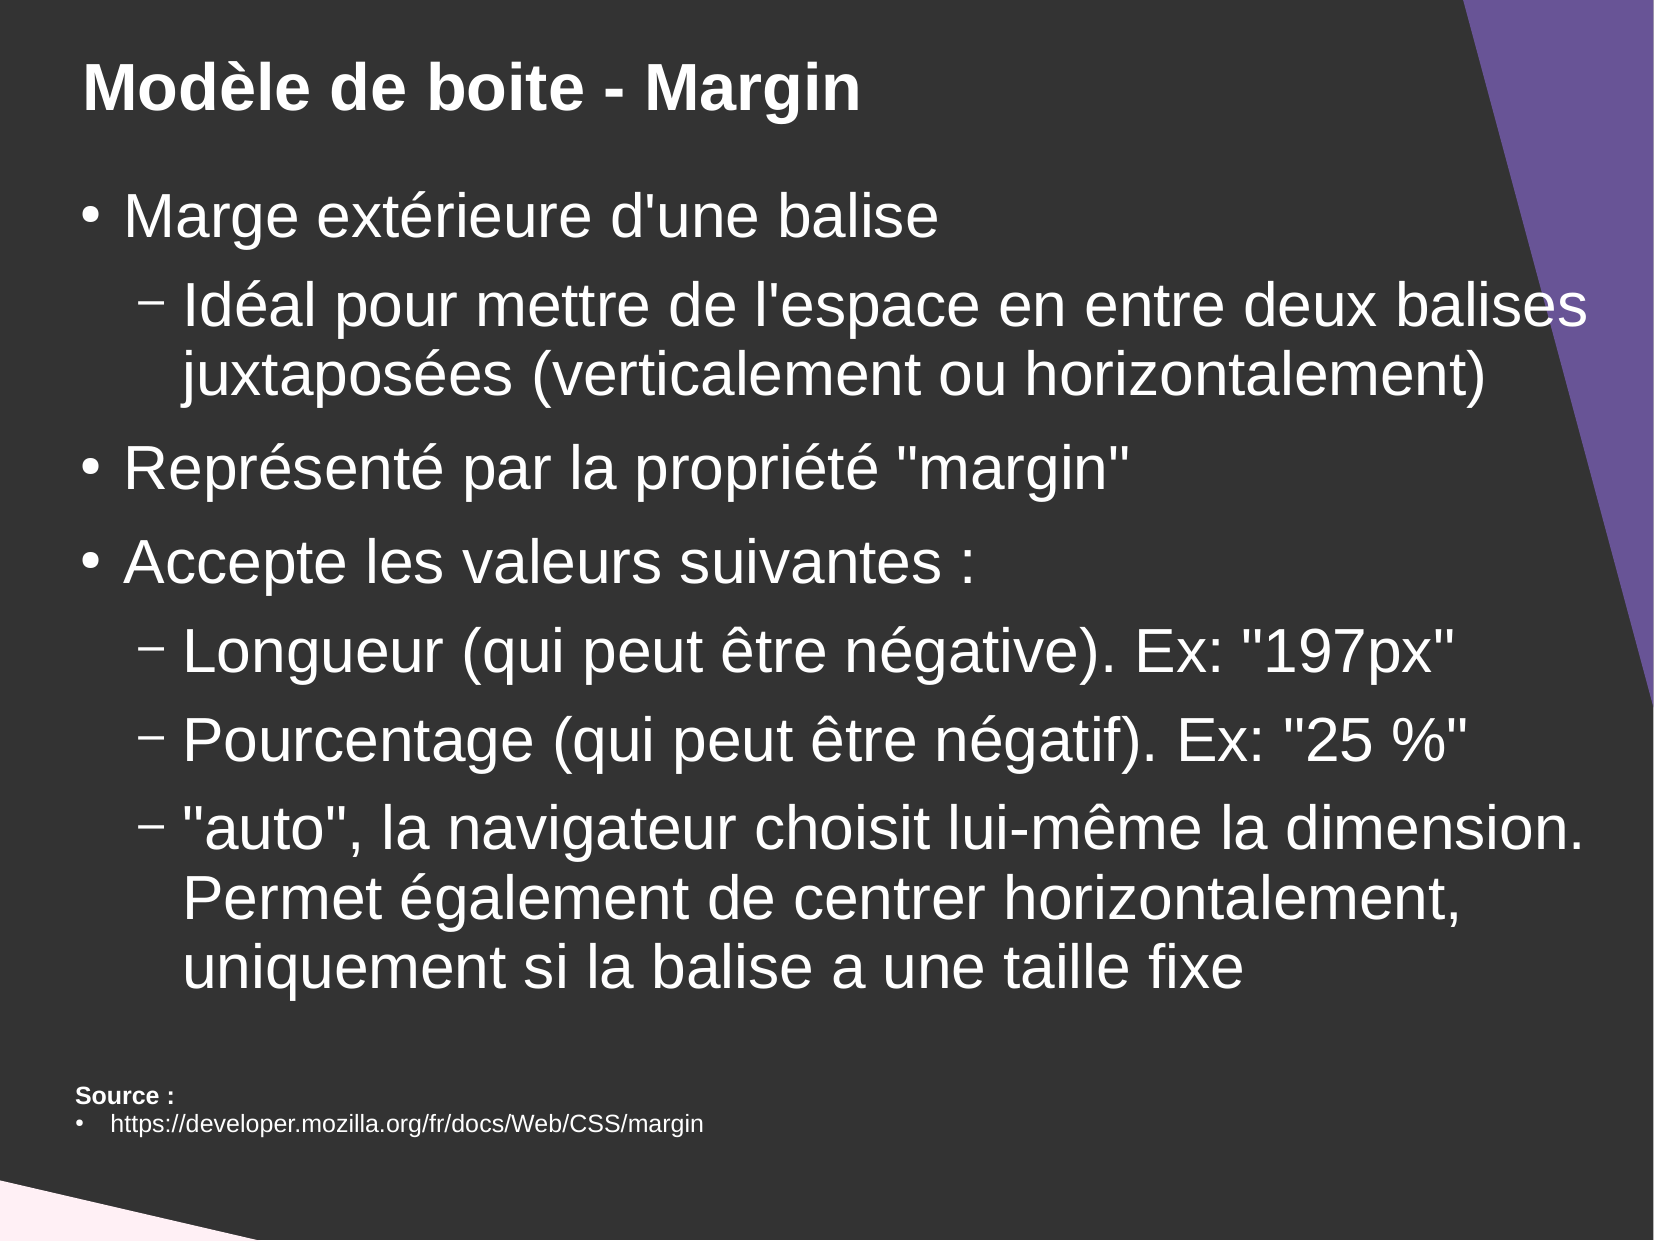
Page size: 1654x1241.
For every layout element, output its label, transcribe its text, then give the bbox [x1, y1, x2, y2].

title Modèle de boite - Margin [82, 49, 1571, 130]
text_box Source : https://developer.mozilla.org/fr/docs/Web/CSS/margin [60, 1074, 1546, 1217]
text_box [0, 1180, 262, 1241]
list Marge extérieure d'une balise Idéal pour mettre de l'espace en entre deux balises juxtaposées (verticalement ou horizontalement) Représenté par la propriété "margin" Accepte les valeurs suivantes : Longueur (qui peut être négative). Ex: "197px" Pourcentage (qui peut être négatif). Ex: "25 %" "auto", la navigateur choisit lui-même la dimension. Permet également de centrer horizontalement, uniquement si la balise a une taille fixe [64, 180, 1604, 1111]
text_box [1463, 0, 1654, 710]
